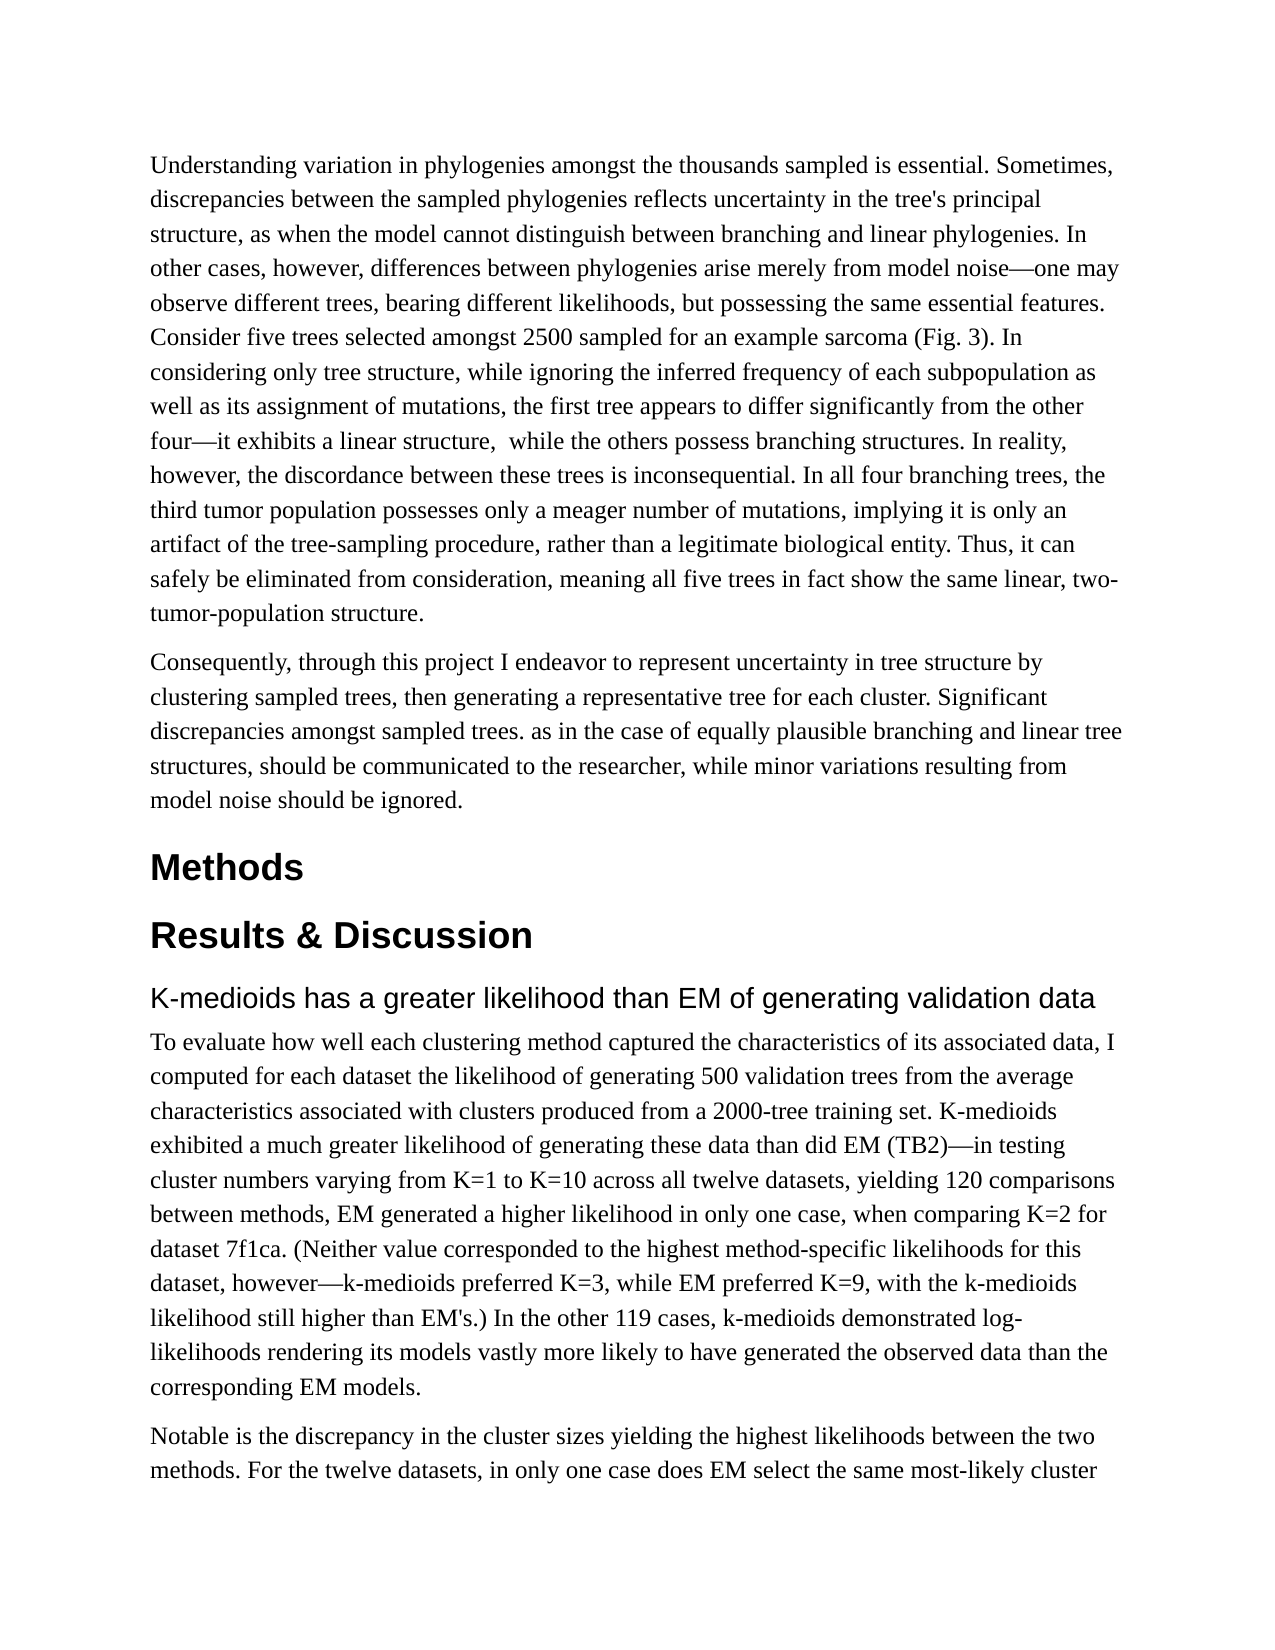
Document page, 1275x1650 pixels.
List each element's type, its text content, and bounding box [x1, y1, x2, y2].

subtitle Methods [150, 845, 1125, 888]
subtitle K-medioids has a greater likelihood than EM of generating validation data [150, 981, 1125, 1014]
text Notable is the discrepancy in the cluster sizes yielding the highest likelihoods between the two methods. For the twelve datasets, in only one case does EM select the same most-likely cluster [150, 1421, 1125, 1484]
subtitle Results & Discussion [150, 913, 1125, 956]
text Consequently, through this project I endeavor to represent uncertainty in tree structure by clustering sampled trees, then generating a representative tree for each cluster. Significant discrepancies amongst sampled trees. as in the case of equally plausible branching and linear tree structures, should be communicated to the researcher, while minor variations resulting from model noise should be ignored. [150, 647, 1125, 814]
text To evaluate how well each clustering method captured the characteristics of its associated data, I computed for each dataset the likelihood of generating 500 validation trees from the average characteristics associated with clusters produced from a 2000-tree training set. K-medioids exhibited a much greater likelihood of generating these data than did EM (TB2)—in testing cluster numbers varying from K=1 to K=10 across all twelve datasets, yielding 120 comparisons between methods, EM generated a higher likelihood in only one case, when comparing K=2 for dataset 7f1ca. (Neither value corresponded to the highest method-specific likelihoods for this dataset, however—k-medioids preferred K=3, while EM preferred K=9, with the k-medioids likelihood still higher than EM's.) In the other 119 cases, k-medioids demonstrated log-likelihoods rendering its models vastly more likely to have generated the observed data than the corresponding EM models. [150, 1027, 1125, 1401]
text Understanding variation in phylogenies amongst the thousands sampled is essential. Sometimes, discrepancies between the sampled phylogenies reflects uncertainty in the tree's principal structure, as when the model cannot distinguish between branching and linear phylogenies. In other cases, however, differences between phylogenies arise merely from model noise—one may observe different trees, bearing different likelihoods, but possessing the same essential features. Consider five trees selected amongst 2500 sampled for an example sarcoma (Fig. 3). In considering only tree structure, while ignoring the inferred frequency of each subpopulation as well as its assignment of mutations, the first tree appears to differ significantly from the other four—it exhibits a linear structure, while the others possess branching structures. In reality, however, the discordance between these trees is inconsequential. In all four branching trees, the third tumor population possesses only a meager number of mutations, implying it is only an artifact of the tree-sampling procedure, rather than a legitimate biological entity. Thus, it can safely be eliminated from consideration, meaning all five trees in fact show the same linear, two-tumor-population structure. [150, 150, 1125, 627]
